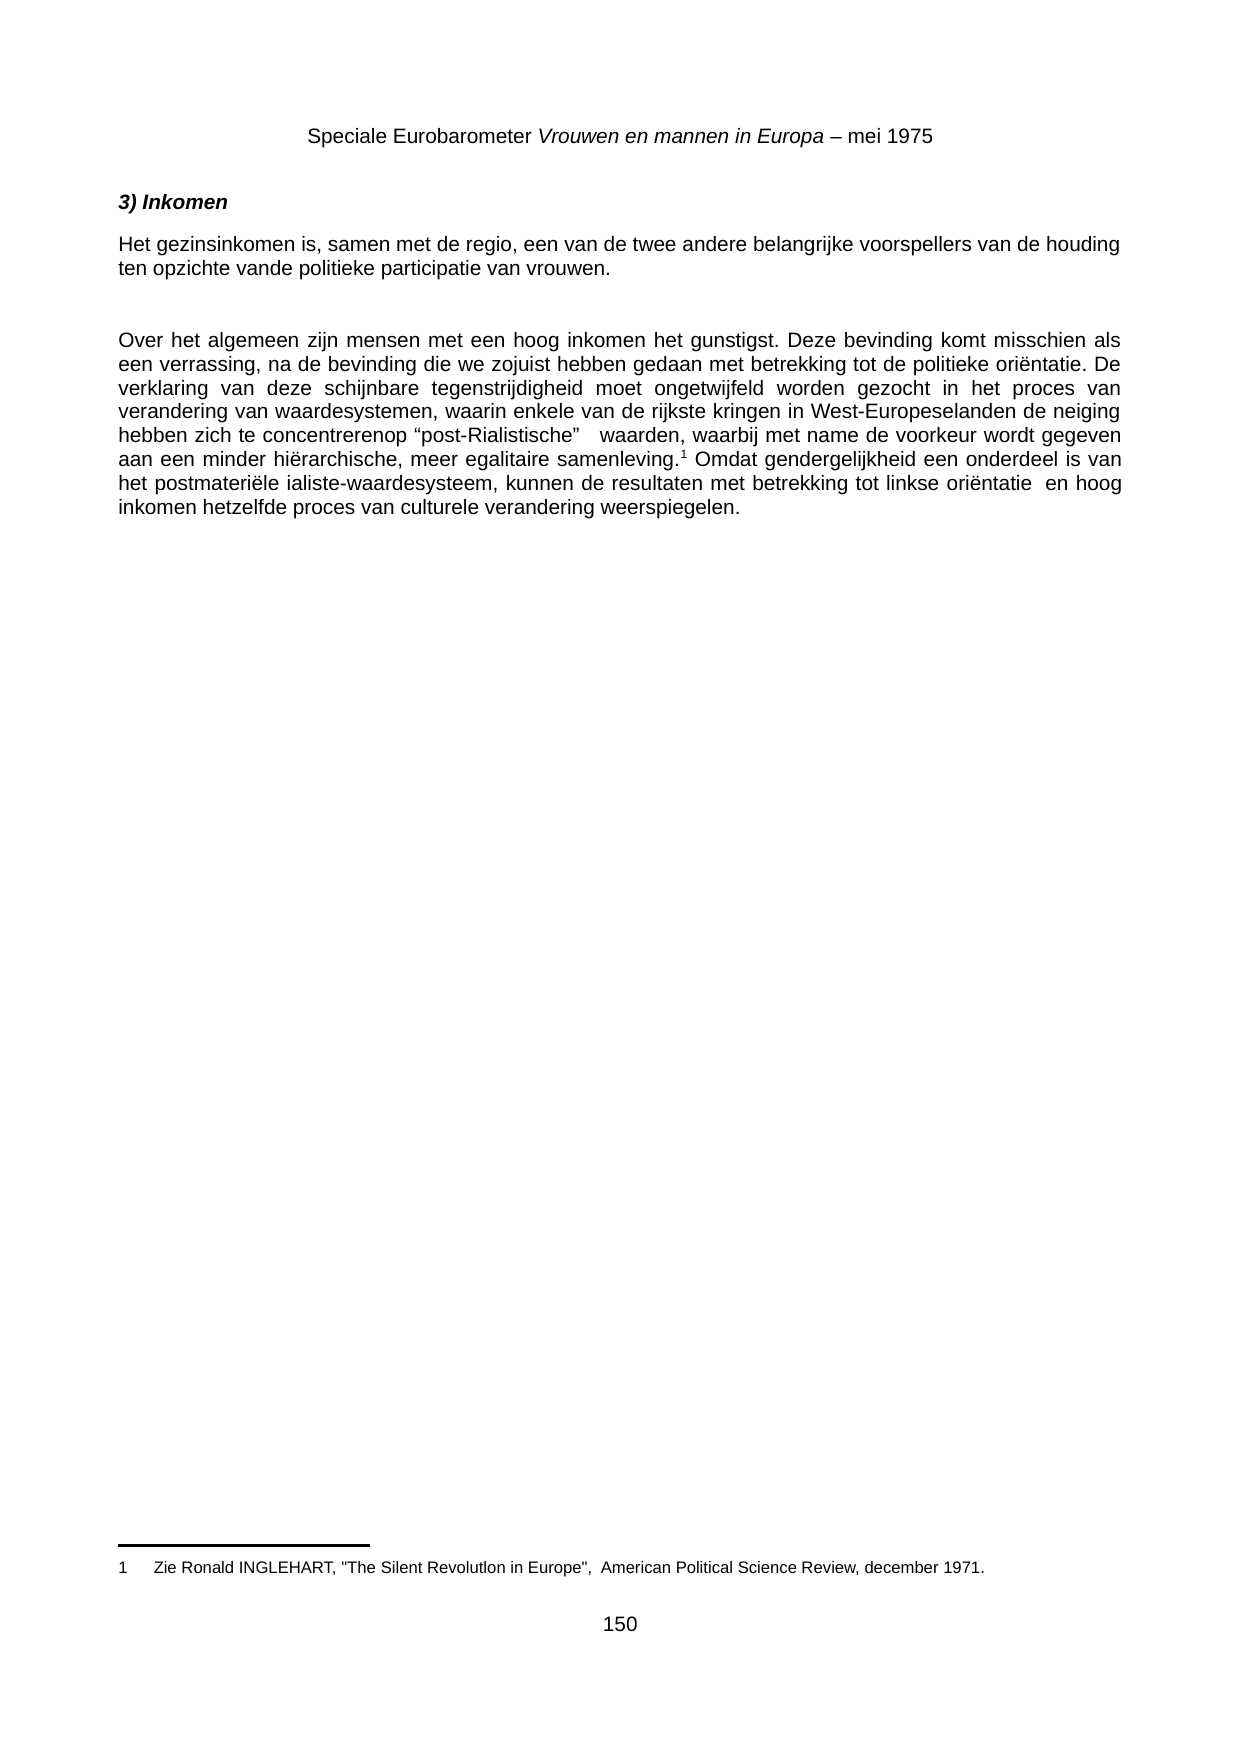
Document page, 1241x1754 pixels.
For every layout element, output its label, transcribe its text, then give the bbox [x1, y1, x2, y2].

text Over het algemeen zijn mensen met een hoog inkomen het gunstigst. Deze bevinding komt misschien als een verrassing, na de bevinding die we zojuist hebben gedaan met betrekking tot de politieke oriëntatie. De verklaring van deze schijnbare tegenstrijdigheid moet ongetwijfeld worden gezocht in het proces van verandering van waardesystemen, waarin enkele van de rijkste kringen in West-Europeselanden de neiging hebben zich te concentrerenop “post-Rialistische” waarden, waarbij met name de voorkeur wordt gegeven aan een minder hiërarchische, meer egalitaire samenleving. Omdat gendergelijkheid een onderdeel is van het postmateriële ialiste-waardesysteem, kunnen de resultaten met betrekking tot linkse oriëntatie en hoog inkomen hetzelfde proces van culturele verandering weerspiegelen. [118, 327, 1122, 519]
text Zie Ronald INGLEHART, "The Silent Revolutlon in Europe", American Political Science Review, december 1971. [118, 1557, 1122, 1577]
text Het gezinsinkomen is, samen met de regio, een van de twee andere belangrijke voorspellers van de houding ten opzichte vande politieke participatie van vrouwen. [118, 232, 1122, 280]
subtitle 3) Inkomen [118, 190, 1122, 214]
